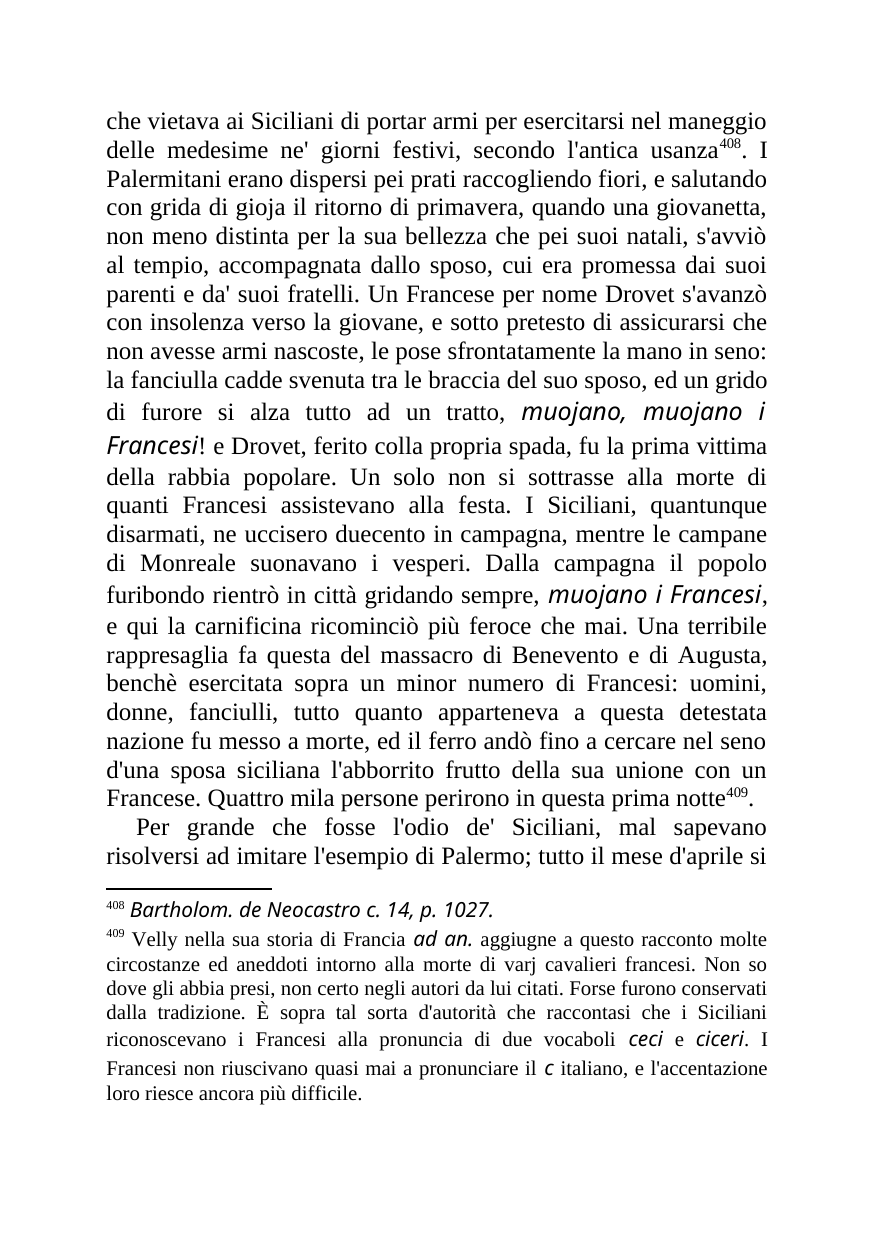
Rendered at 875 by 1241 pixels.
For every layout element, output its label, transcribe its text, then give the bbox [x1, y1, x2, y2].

text Per grande che fosse l'odio de' Siciliani, mal sapevano risolversi ad imitare l'esempio di Palermo; tutto il mese d'aprile si [106, 812, 768, 870]
text Velly nella sua storia di Francia ad an. aggiugne a questo racconto molte circostanze ed aneddoti intorno alla morte di varj cavalieri francesi. Non so dove gli abbia presi, non certo negli autori da lui citati. Forse furono conservati dalla tradizione. È sopra tal sorta d'autorità che raccontasi che i Siciliani riconoscevano i Francesi alla pronuncia di due vocaboli ceci e ciceri. I Francesi non riuscivano quasi mai a pronunciare il c italiano, e l'accentazione loro riesce ancora più difficile. [106, 924, 768, 1105]
text Bartholom. de Neocastro c. 14, p. 1027. [106, 895, 768, 924]
text che vietava ai Siciliani di portar armi per esercitarsi nel maneggio delle medesime ne' giorni festivi, secondo l'antica usanza. I Palermitani erano dispersi pei prati raccogliendo fiori, e salutando con grida di gioja il ritorno di primavera, quando una giovanetta, non meno distinta per la sua bellezza che pei suoi natali, s'avviò al tempio, accompagnata dallo sposo, cui era promessa dai suoi parenti e da' suoi fratelli. Un Francese per nome Drovet s'avanzò con insolenza verso la giovane, e sotto pretesto di assicurarsi che non avesse armi nascoste, le pose sfrontatamente la mano in seno: la fanciulla cadde svenuta tra le braccia del suo sposo, ed un grido di furore si alza tutto ad un tratto, muojano, muojano i Francesi! e Drovet, ferito colla propria spada, fu la prima vittima della rabbia popolare. Un solo non si sottrasse alla morte di quanti Francesi assistevano alla festa. I Siciliani, quantunque disarmati, ne uccisero duecento in campagna, mentre le campane di Monreale suonavano i vesperi. Dalla campagna il popolo furibondo rientrò in città gridando sempre, muojano i Francesi, e qui la carnificina ricominciò più feroce che mai. Una terribile rappresaglia fa questa del massacro di Benevento e di Augusta, benchè esercitata sopra un minor numero di Francesi: uomini, donne, fanciulli, tutto quanto apparteneva a questa detestata nazione fu messo a morte, ed il ferro andò fino a cercare nel seno d'una sposa siciliana l'abborrito frutto della sua unione con un Francese. Quattro mila persone perirono in questa prima notte. [106, 106, 768, 812]
